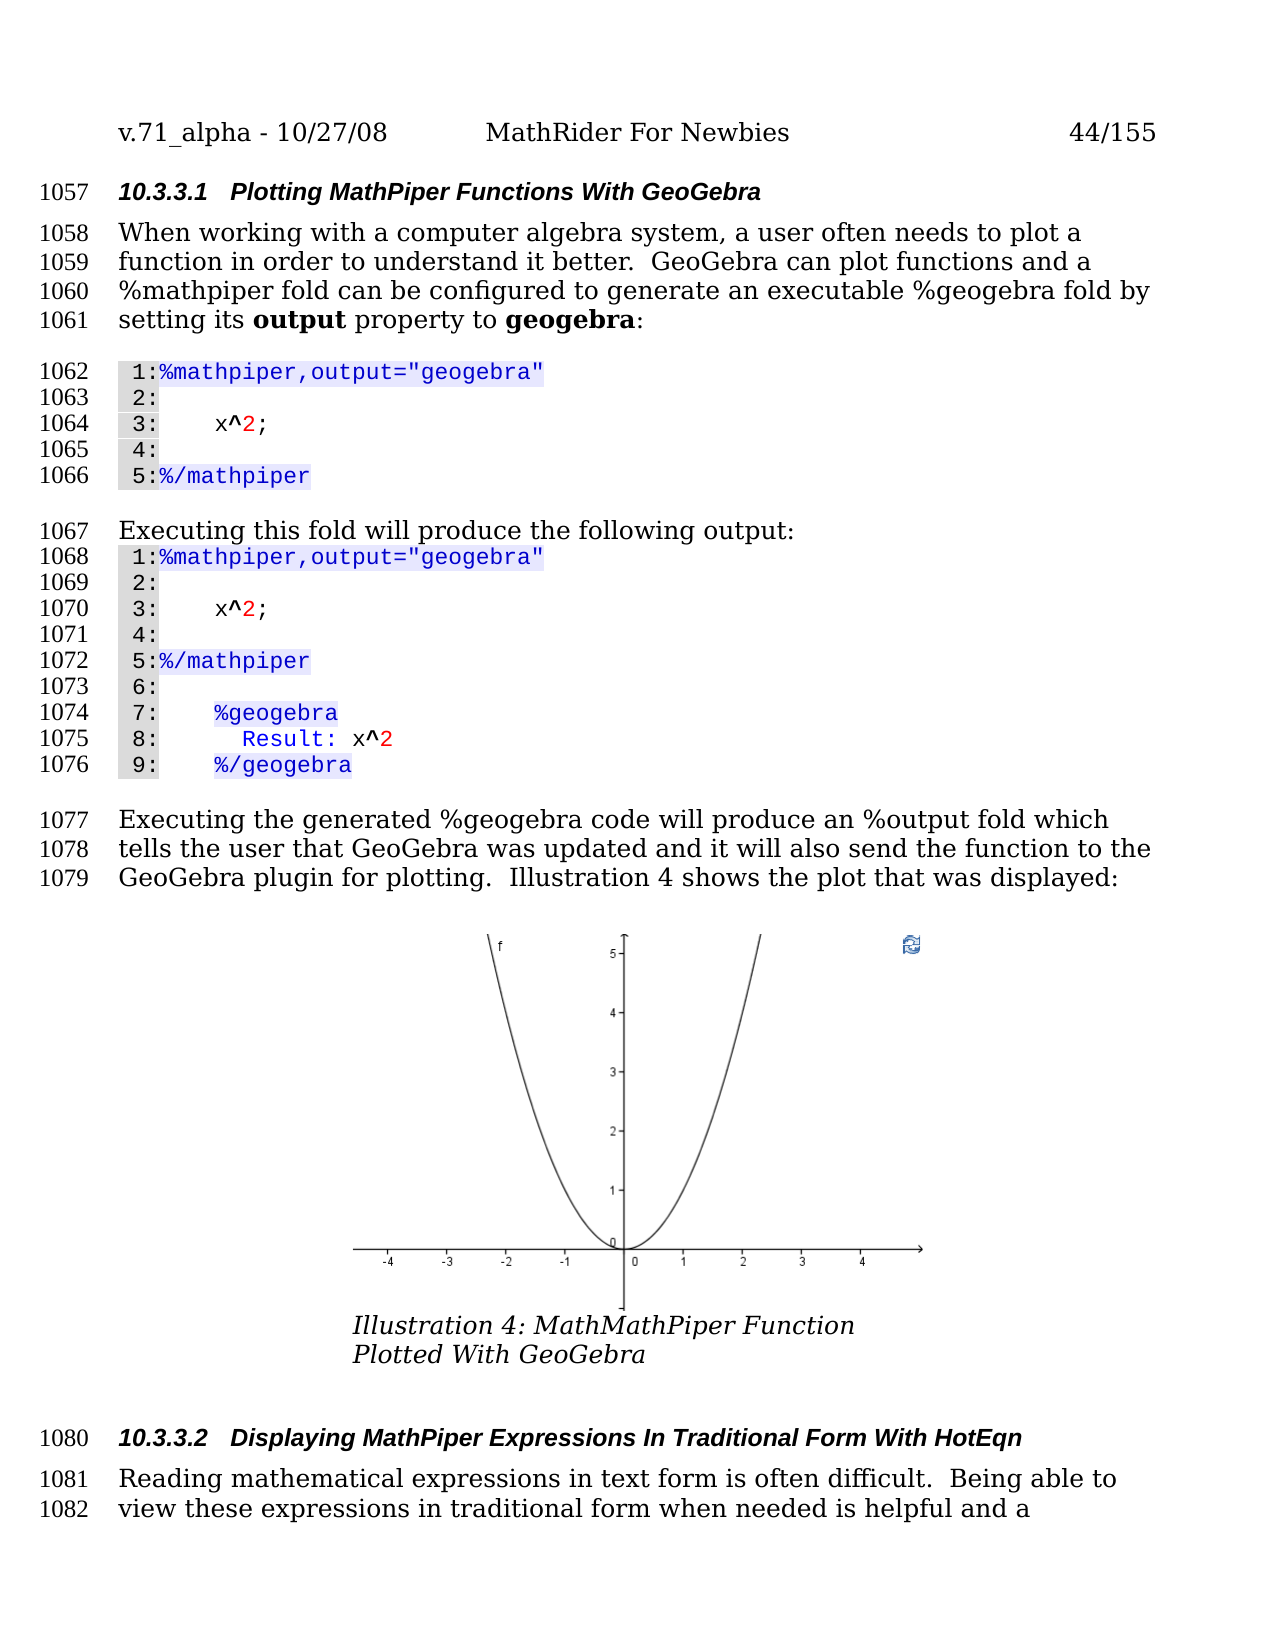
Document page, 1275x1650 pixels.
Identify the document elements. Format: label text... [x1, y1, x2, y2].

text 5:%/mathpiper [118, 464, 1157, 490]
text 3: x^2; [118, 412, 1157, 438]
text 5:%/mathpiper [118, 649, 1157, 675]
text Executing this fold will produce the following output: [118, 516, 1157, 545]
text 8: Result: x^2 [118, 727, 1157, 753]
subtitle Plotting MathPiper Functions With GeoGebra [118, 177, 1157, 205]
text 4: [118, 623, 1157, 649]
text 4: [118, 438, 1157, 464]
text Executing the generated %geogebra code will produce an %output fold which tells the user that GeoGebra was updated and it will also send the function to the GeoGebra plugin for plotting. Illustration 4 shows the plot that was displayed: [118, 805, 1157, 892]
text Illustration 4: MathMathPiper Function Plotted With GeoGebra [353, 1311, 922, 1369]
text 2: [118, 571, 1157, 597]
text 9: %/geogebra [118, 753, 1157, 779]
picture [352, 934, 923, 1311]
text 1:%mathpiper,output="geogebra" [118, 361, 1157, 387]
text 7: %geogebra [118, 701, 1157, 727]
text 2: [118, 387, 1157, 412]
text 1:%mathpiper,output="geogebra" [118, 545, 1157, 571]
text 3: x^2; [118, 597, 1157, 623]
text When working with a computer algebra system, a user often needs to plot a function in order to understand it better. GeoGebra can plot functions and a %mathpiper fold can be configured to generate an executable %geogebra fold by setting its output property to geogebra: [118, 218, 1157, 335]
text 6: [118, 675, 1157, 701]
text Reading mathematical expressions in text form is often difficult. Being able to view these expressions in traditional form when needed is helpful and a [118, 1464, 1157, 1523]
subtitle Displaying MathPiper Expressions In Traditional Form With HotEqn [118, 1423, 1157, 1452]
